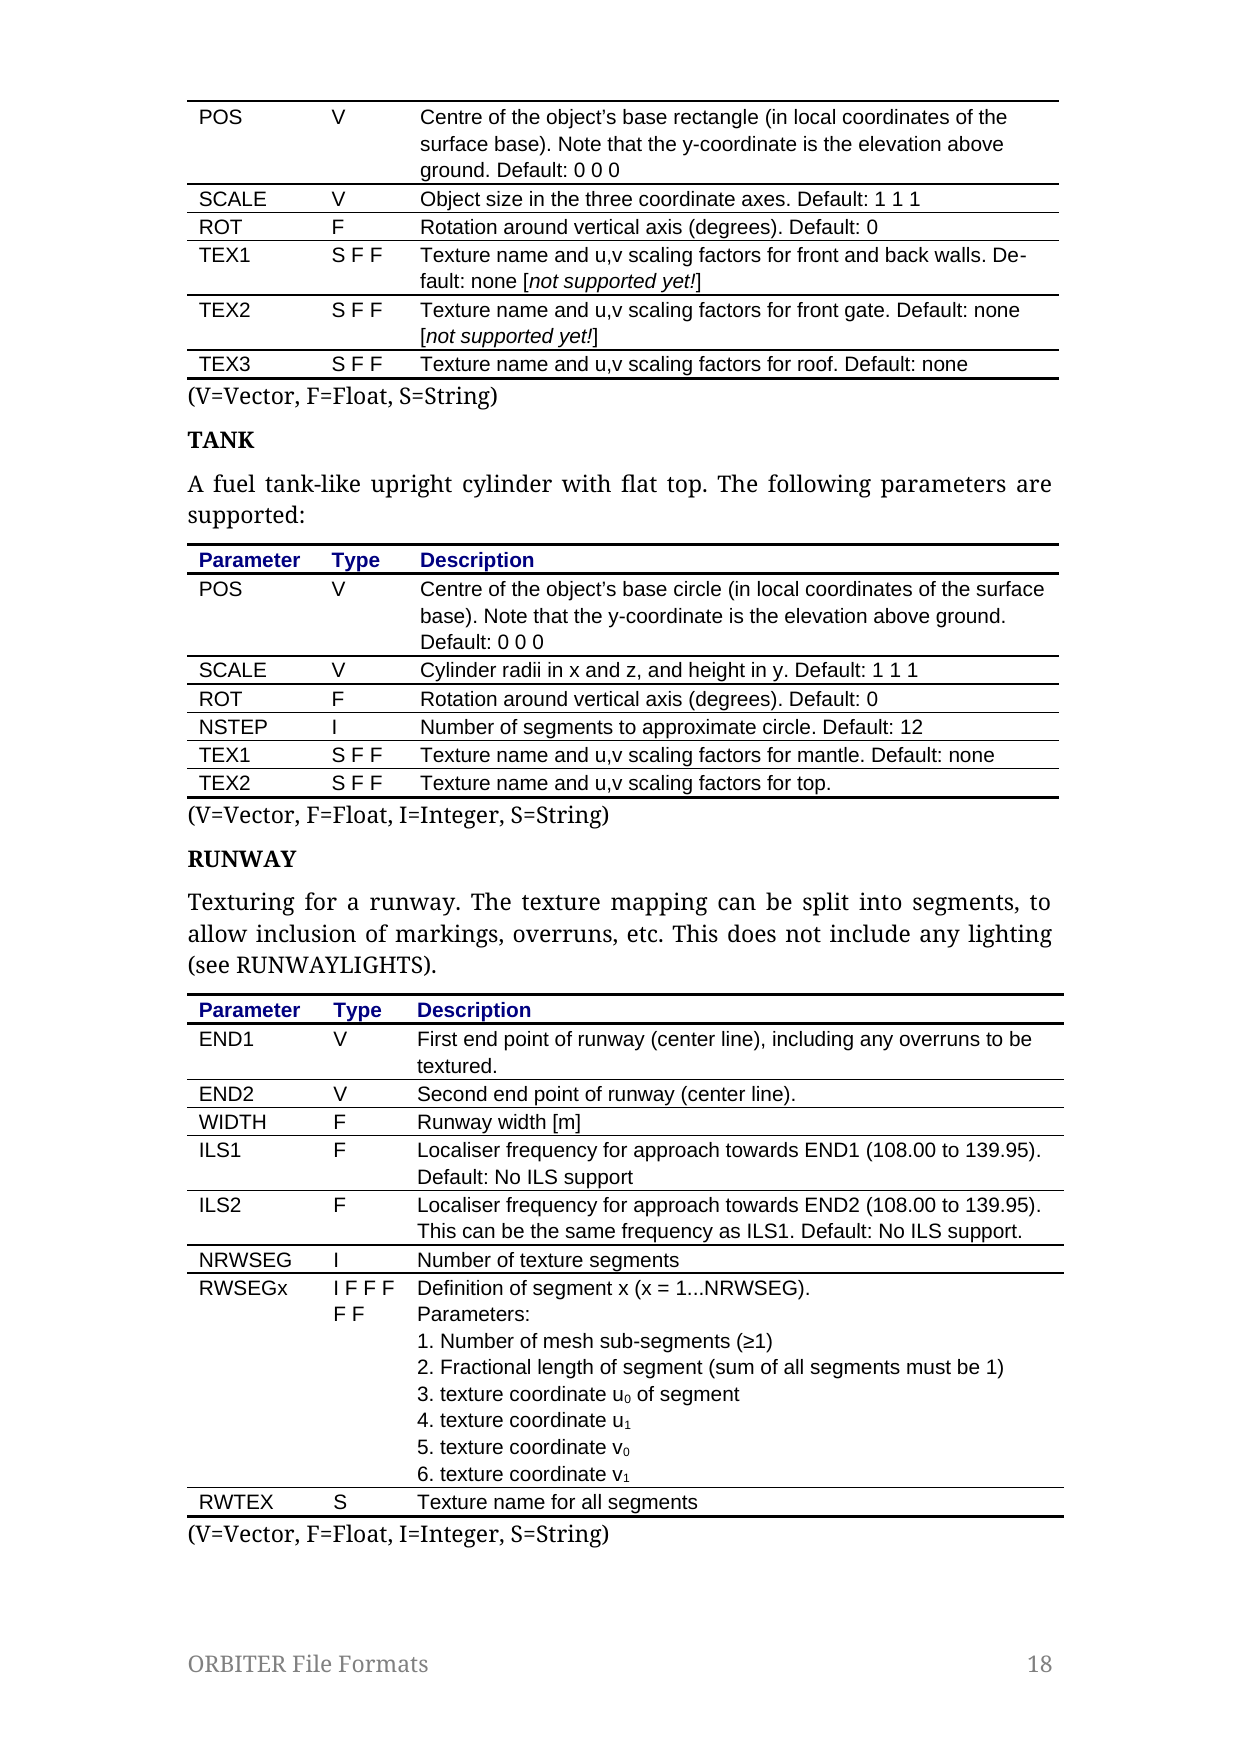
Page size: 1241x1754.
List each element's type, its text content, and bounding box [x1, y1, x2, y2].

table_cell I [322, 1246, 406, 1272]
table_cell F [322, 1191, 406, 1244]
table_cell Centre of the object’s base rectangle (in local coordinates of the surface base). Note that the y-coordinate is the elevation above ground. Default: 0 0 0 [409, 102, 1058, 183]
table_cell ILS1 [187, 1136, 322, 1189]
table_cell NRWSEG [187, 1246, 322, 1272]
table_cell TEX2 [187, 769, 320, 796]
table_cell S F F [320, 241, 409, 294]
table_cell POS [187, 575, 320, 655]
text (V=Vector, F=Float, I=Integer, S=String) [187, 1518, 1053, 1549]
table_cell Texture name and u,v scaling factors for front and back walls. De­fault: none [not supported yet!] [409, 241, 1058, 294]
table_cell Runway width [m] [406, 1108, 1064, 1135]
table_cell WIDTH [187, 1108, 322, 1135]
table_cell TEX3 [187, 351, 320, 377]
text (V=Vector, F=Float, I=Integer, S=String) [187, 799, 1053, 830]
table_cell Second end point of runway (center line). [406, 1080, 1064, 1107]
table_cell First end point of runway (center line), including any overruns to be textured. [406, 1025, 1064, 1078]
table_cell Rotation around vertical axis (degrees). Default: 0 [409, 685, 1058, 711]
table_cell F [322, 1136, 406, 1189]
table_cell Localiser frequency for approach towards END2 (108.00 to 139.95). This can be the same frequency as ILS1. Default: No ILS support. [406, 1191, 1064, 1244]
table_cell Centre of the object’s base circle (in local coordinates of the surface base). Note that the y-coordinate is the elevation above ground. Default: 0 0 0 [409, 575, 1058, 655]
table_cell END2 [187, 1080, 322, 1107]
table_cell RWSEGx [187, 1274, 322, 1486]
table_cell I F F F F F [322, 1274, 406, 1486]
table_cell TEX1 [187, 741, 320, 768]
table_cell Definition of segment x (x = 1...NRWSEG). Parameters: 1. Number of mesh sub-segments (≥1) 2. Fractional length of segment (sum of all segments must be 1) 3. texture coordinate u0 of segment 4. texture coordinate u1 5. texture coordinate v0 6. texture coordinate v1 [406, 1274, 1064, 1486]
table_header Description [409, 546, 1058, 572]
table_cell POS [187, 102, 320, 183]
text TANK [187, 424, 1053, 455]
table_cell Object size in the three coordinate axes. Default: 1 1 1 [409, 185, 1058, 211]
table_cell Cylinder radii in x and z, and height in y. Default: 1 1 1 [409, 657, 1058, 683]
table_cell V [320, 657, 409, 683]
table_header Parameter [187, 546, 320, 572]
text (V=Vector, F=Float, S=String) [187, 380, 1053, 411]
text A fuel tank-like upright cylinder with flat top. The following parameters are sup­ported: [187, 468, 1053, 530]
text Texturing for a runway. The texture mapping can be split into segments, to allow in­clusion of markings, overruns, etc. This does not include any lighting (see RUNWAY­LIGHTS). [187, 886, 1053, 980]
table_cell END1 [187, 1025, 322, 1078]
table_cell V [320, 102, 409, 183]
table_cell Localiser frequency for approach towards END1 (108.00 to 139.95). Default: No ILS support [406, 1136, 1064, 1189]
table_cell V [320, 575, 409, 655]
table_cell ILS2 [187, 1191, 322, 1244]
table_cell ROT [187, 213, 320, 239]
table_cell Texture name and u,v scaling factors for roof. Default: none [409, 351, 1058, 377]
table_cell S F F [320, 296, 409, 349]
table_cell F [320, 213, 409, 239]
table_header Type [322, 996, 406, 1022]
table_cell V [322, 1025, 406, 1078]
table_header Type [320, 546, 409, 572]
table_cell ROT [187, 685, 320, 711]
table_cell Texture name and u,v scaling factors for front gate. Default: none [not supported yet!] [409, 296, 1058, 349]
table_cell V [320, 185, 409, 211]
table_cell Texture name for all segments [406, 1488, 1064, 1514]
table_cell Texture name and u,v scaling factors for mantle. Default: none [409, 741, 1058, 768]
table_cell SCALE [187, 185, 320, 211]
table_cell NSTEP [187, 713, 320, 739]
table_cell S [322, 1488, 406, 1514]
table_cell V [322, 1080, 406, 1107]
table_header Parameter [187, 996, 322, 1022]
text RUNWAY [187, 843, 1053, 874]
table_cell TEX2 [187, 296, 320, 349]
table_header Description [406, 996, 1064, 1022]
table_cell SCALE [187, 657, 320, 683]
table_cell I [320, 713, 409, 739]
table_cell Number of segments to approximate circle. Default: 12 [409, 713, 1058, 739]
table_cell RWTEX [187, 1488, 322, 1514]
table_cell Texture name and u,v scaling factors for top. [409, 769, 1058, 796]
table_cell F [322, 1108, 406, 1135]
table_cell TEX1 [187, 241, 320, 294]
table_cell S F F [320, 741, 409, 768]
table_cell F [320, 685, 409, 711]
table_cell Number of texture segments [406, 1246, 1064, 1272]
table_cell S F F [320, 769, 409, 796]
table_cell Rotation around vertical axis (degrees). Default: 0 [409, 213, 1058, 239]
table_cell S F F [320, 351, 409, 377]
